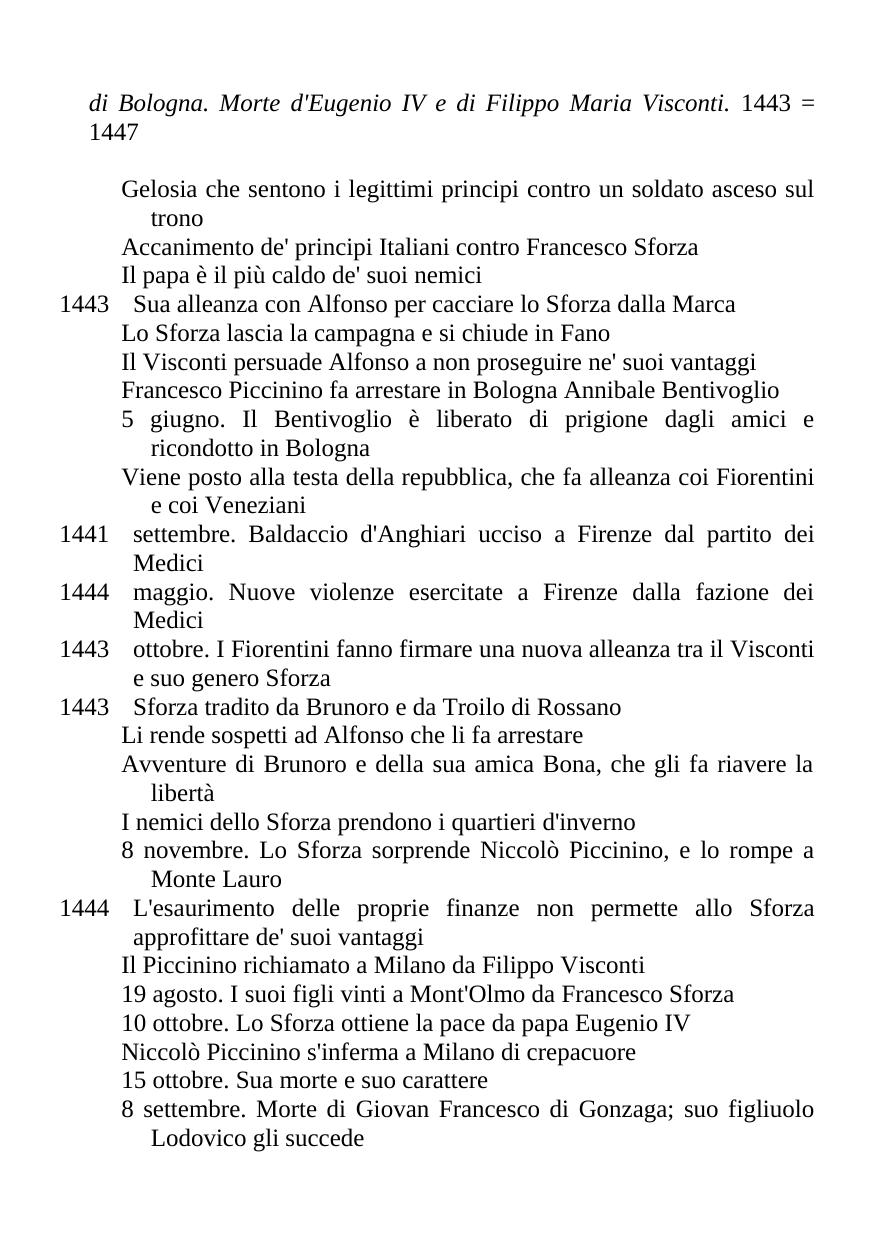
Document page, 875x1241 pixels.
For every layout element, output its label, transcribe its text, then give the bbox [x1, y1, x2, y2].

text 8 settembre. Morte di Giovan Francesco di Gonzaga; suo figliuolo Lodovico gli succede [121, 1094, 815, 1152]
text Avventure di Brunoro e della sua amica Bona, che gli fa riavere la libertà [121, 749, 815, 807]
text Viene posto alla testa della repubblica, che fa alleanza coi Fiorentini e coi Veneziani [121, 462, 815, 519]
text 1444 L'esaurimento delle proprie finanze non permette allo Sforza approfittare de' suoi vantaggi [59, 893, 815, 950]
text Lo Sforza lascia la campagna e si chiude in Fano [121, 318, 815, 347]
text di Bologna. Morte d'Eugenio IV e di Filippo Maria Visconti. 1443 = 1447 [59, 88, 815, 145]
text 1444 maggio. Nuove violenze esercitate a Firenze dalla fazione dei Medici [59, 577, 815, 634]
text 8 novembre. Lo Sforza sorprende Niccolò Piccinino, e lo rompe a Monte Lauro [121, 835, 815, 893]
text 5 giugno. Il Bentivoglio è liberato di prigione dagli amici e ricondotto in Bologna [121, 404, 815, 462]
text Francesco Piccinino fa arrestare in Bologna Annibale Bentivoglio [121, 375, 815, 404]
text Accanimento de' principi Italiani contro Francesco Sforza [121, 232, 815, 260]
text Niccolò Piccinino s'inferma a Milano di crepacuore [121, 1037, 815, 1065]
text Li rende sospetti ad Alfonso che li fa arrestare [121, 720, 815, 749]
text 10 ottobre. Lo Sforza ottiene la pace da papa Eugenio IV [121, 1008, 815, 1037]
text 1441 settembre. Baldaccio d'Anghiari ucciso a Firenze dal partito dei Medici [59, 519, 815, 577]
text Il Visconti persuade Alfonso a non proseguire ne' suoi vantaggi [121, 347, 815, 375]
text Gelosia che sentono i legittimi principi contro un soldato asceso sul trono [121, 174, 815, 232]
text 1443 Sua alleanza con Alfonso per cacciare lo Sforza dalla Marca [59, 289, 815, 318]
text Il papa è il più caldo de' suoi nemici [121, 260, 815, 289]
text 15 ottobre. Sua morte e suo carattere [121, 1065, 815, 1094]
text 19 agosto. I suoi figli vinti a Mont'Olmo da Francesco Sforza [121, 979, 815, 1008]
text 1443 Sforza tradito da Brunoro e da Troilo di Rossano [59, 692, 815, 720]
text 1443 ottobre. I Fiorentini fanno firmare una nuova alleanza tra il Visconti e suo genero Sforza [59, 634, 815, 692]
text I nemici dello Sforza prendono i quartieri d'inverno [121, 807, 815, 835]
text Il Piccinino richiamato a Milano da Filippo Visconti [121, 950, 815, 979]
